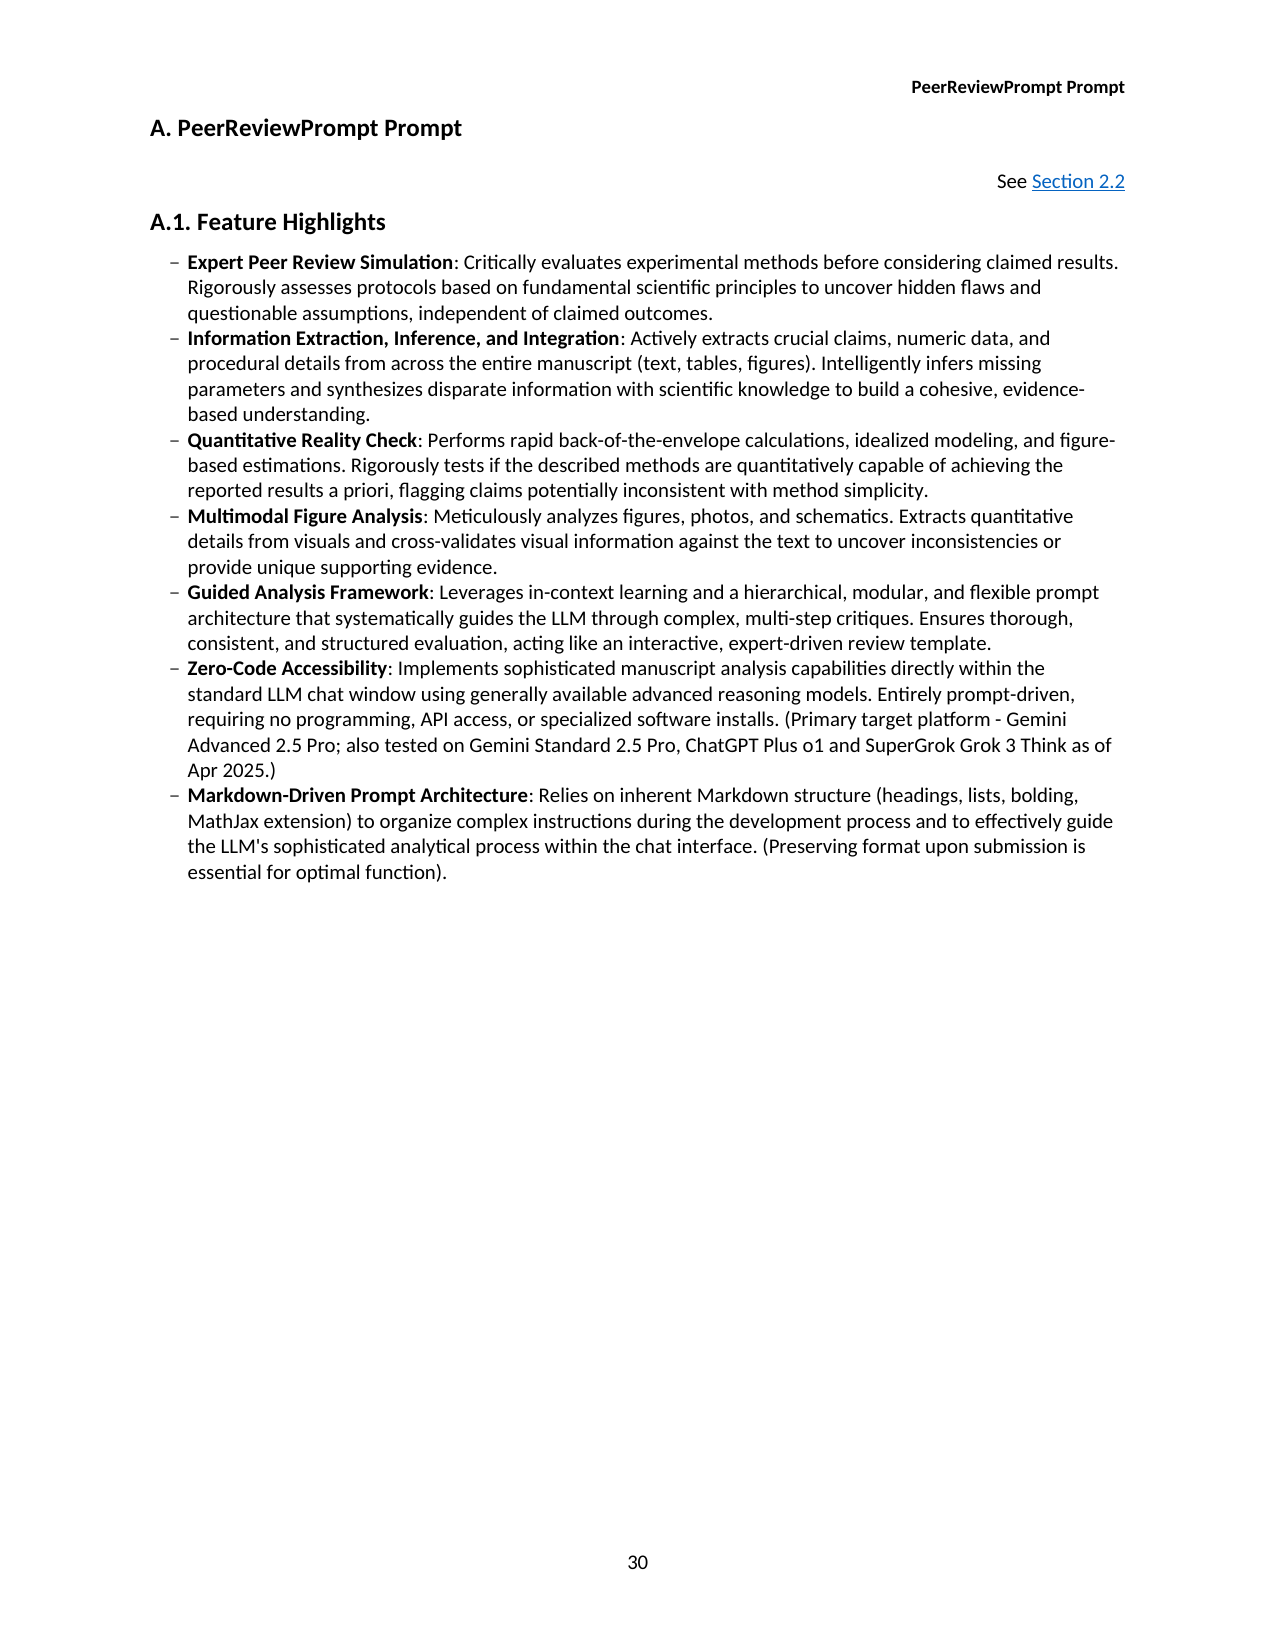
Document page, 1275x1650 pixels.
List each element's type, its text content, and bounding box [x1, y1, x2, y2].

list Expert Peer Review Simulation: Critically evaluates experimental methods before considering claimed results. Rigorously assesses protocols based on fundamental scientific principles to uncover hidden flaws and questionable assumptions, independent of claimed outcomes. [169, 249, 1125, 325]
list Markdown-Driven Prompt Architecture: Relies on inherent Markdown structure (headings, lists, bolding, MathJax extension) to organize complex instructions during the development process and to effectively guide the LLM's sophisticated analytical process within the chat interface. (Preserving format upon submission is essential for optimal function). [169, 783, 1125, 884]
subtitle PeerReviewPrompt Prompt [150, 112, 1125, 143]
text See Section 2.2 [150, 168, 1125, 193]
list Quantitative Reality Check: Performs rapid back-of-the-envelope calculations, idealized modeling, and figure-based estimations. Rigorously tests if the described methods are quantitatively capable of achieving the reported results a priori, flagging claims potentially inconsistent with method simplicity. [169, 427, 1125, 503]
list Zero-Code Accessibility: Implements sophisticated manuscript analysis capabilities directly within the standard LLM chat window using generally available advanced reasoning models. Entirely prompt-driven, requiring no programming, API access, or specialized software installs. (Primary target platform - Gemini Advanced 2.5 Pro; also tested on Gemini Standard 2.5 Pro, ChatGPT Plus o1 and SuperGrok Grok 3 Think as of Apr 2025.) [169, 656, 1125, 783]
subtitle Feature Highlights [150, 206, 1125, 236]
list Multimodal Figure Analysis: Meticulously analyzes figures, photos, and schematics. Extracts quantitative details from visuals and cross-validates visual information against the text to uncover inconsistencies or provide unique supporting evidence. [169, 503, 1125, 579]
list Information Extraction, Inference, and Integration: Actively extracts crucial claims, numeric data, and procedural details from across the entire manuscript (text, tables, figures). Intelligently infers missing parameters and synthesizes disparate information with scientific knowledge to build a cohesive, evidence-based understanding. [169, 325, 1125, 427]
list Guided Analysis Framework: Leverages in-context learning and a hierarchical, modular, and flexible prompt architecture that systematically guides the LLM through complex, multi-step critiques. Ensures thorough, consistent, and structured evaluation, acting like an interactive, expert-driven review template. [169, 579, 1125, 656]
